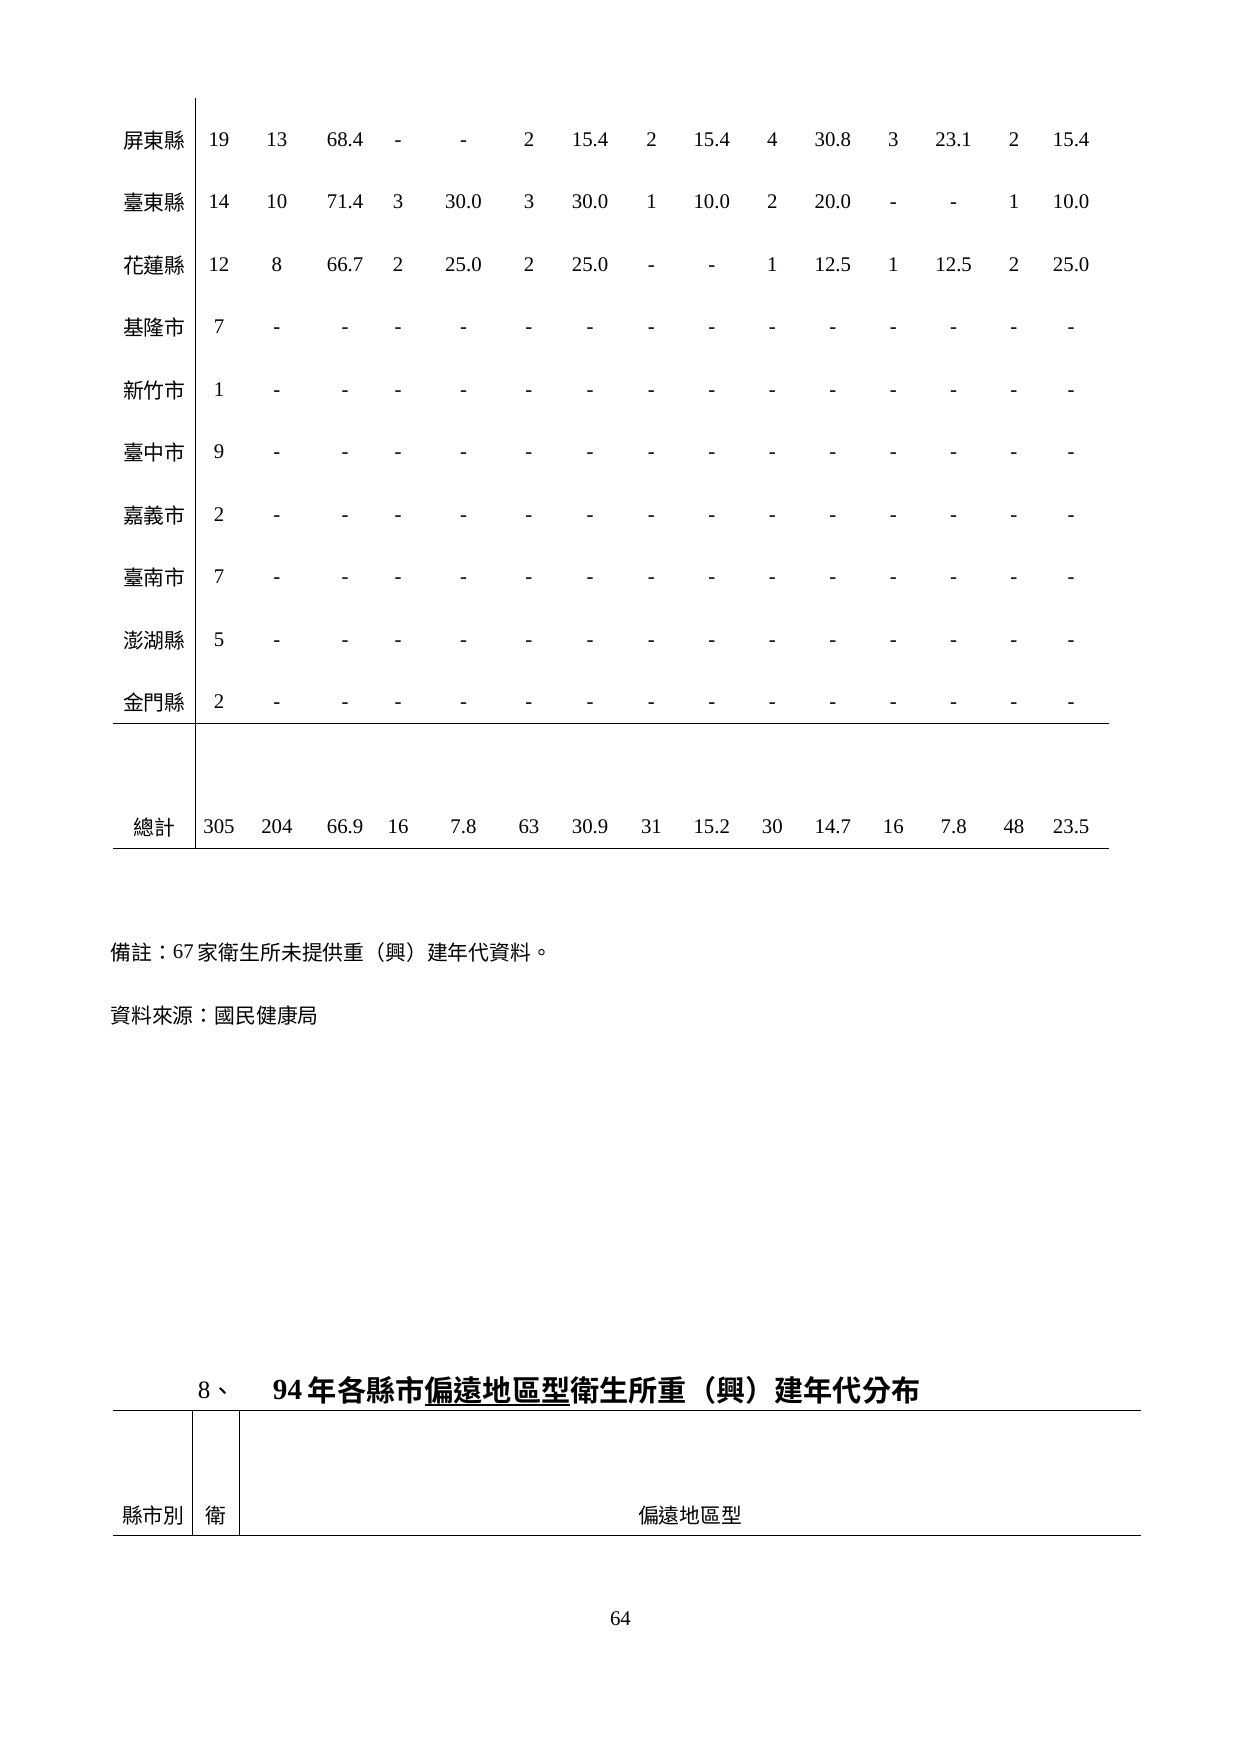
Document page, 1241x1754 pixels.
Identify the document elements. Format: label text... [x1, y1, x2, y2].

table_cell 3 [874, 98, 912, 160]
table_cell - [874, 160, 912, 222]
table_cell - [510, 410, 548, 472]
table_cell - [417, 535, 510, 597]
table_cell - [243, 535, 311, 597]
table_cell - [912, 535, 995, 597]
table_cell - [311, 285, 379, 347]
table_cell - [548, 535, 632, 597]
table_cell - [1033, 473, 1109, 535]
table_cell - [874, 660, 912, 722]
table_cell - [995, 348, 1032, 410]
table_cell 19 [196, 98, 242, 160]
table_cell - [995, 660, 1032, 722]
table_cell - [311, 535, 379, 597]
text 備註：67家衛生所未提供重（興）建年代資料。 [110, 910, 1092, 972]
table_cell 204 [243, 724, 311, 847]
table_cell - [995, 285, 1032, 347]
table_cell - [632, 660, 670, 722]
table_cell - [753, 285, 791, 347]
table_cell 68.4 [311, 98, 379, 160]
table_cell 1 [753, 223, 791, 285]
table_cell 2 [510, 98, 548, 160]
table_cell 1 [196, 348, 242, 410]
table_cell - [912, 160, 995, 222]
table_cell 16 [379, 724, 417, 847]
table_cell - [417, 410, 510, 472]
table_cell - [791, 660, 874, 722]
table_cell 15.2 [670, 724, 753, 847]
table_cell 30.9 [548, 724, 632, 847]
table_cell - [510, 660, 548, 722]
table_cell 30.8 [791, 98, 874, 160]
table_cell - [379, 535, 417, 597]
table_cell - [379, 98, 417, 160]
table_cell 1 [995, 160, 1032, 222]
table_cell 2 [196, 473, 242, 535]
table_cell 23.5 [1033, 724, 1109, 847]
table_cell - [632, 285, 670, 347]
table_cell - [995, 535, 1032, 597]
table_cell - [548, 598, 632, 660]
table_cell 7 [196, 285, 242, 347]
table_cell 2 [753, 160, 791, 222]
table_cell - [753, 348, 791, 410]
table_cell 31 [632, 724, 670, 847]
table_cell 臺東縣 [113, 160, 195, 222]
table_cell - [548, 410, 632, 472]
table_cell 金門縣 [113, 660, 195, 722]
table_cell 13 [243, 98, 311, 160]
table_cell - [874, 473, 912, 535]
table_cell - [311, 348, 379, 410]
table_cell 3 [510, 160, 548, 222]
table_cell - [548, 285, 632, 347]
table_cell 4 [753, 98, 791, 160]
table_cell - [874, 535, 912, 597]
text 資料來源：國民健康局 [110, 972, 1092, 1035]
table_cell - [510, 535, 548, 597]
table_cell - [912, 285, 995, 347]
table_cell 30 [753, 724, 791, 847]
table_header 衛 [193, 1411, 239, 1535]
table_cell 48 [995, 724, 1032, 847]
table_cell - [753, 473, 791, 535]
table_cell - [379, 285, 417, 347]
table_cell 9 [196, 410, 242, 472]
table_cell - [548, 348, 632, 410]
table_cell 23.1 [912, 98, 995, 160]
table_cell 30.0 [548, 160, 632, 222]
table_cell 10.0 [1033, 160, 1109, 222]
table_cell - [417, 660, 510, 722]
table_cell - [632, 473, 670, 535]
table_cell - [417, 598, 510, 660]
table_cell - [670, 285, 753, 347]
table_cell - [379, 660, 417, 722]
table_cell 12 [196, 223, 242, 285]
table_cell 10.0 [670, 160, 753, 222]
table_cell 25.0 [417, 223, 510, 285]
table_cell - [753, 598, 791, 660]
table_cell - [311, 660, 379, 722]
table_cell 1 [874, 223, 912, 285]
table_cell 14.7 [791, 724, 874, 847]
table_cell - [417, 348, 510, 410]
table_cell - [670, 660, 753, 722]
table_cell 20.0 [791, 160, 874, 222]
table_cell - [791, 598, 874, 660]
table_cell 基隆市 [113, 285, 195, 347]
list 94年各縣市偏遠地區型衛生所重（興）建年代分布 [198, 1347, 1092, 1410]
table_cell - [632, 348, 670, 410]
table_cell 305 [196, 724, 242, 847]
table_cell - [243, 598, 311, 660]
table_cell - [243, 473, 311, 535]
table_cell - [311, 598, 379, 660]
table_cell - [243, 348, 311, 410]
table_cell - [1033, 598, 1109, 660]
table_cell 2 [632, 98, 670, 160]
table_cell 15.4 [548, 98, 632, 160]
table_cell - [995, 598, 1032, 660]
table_cell - [510, 285, 548, 347]
table_cell 63 [510, 724, 548, 847]
table_cell - [753, 660, 791, 722]
table_cell - [548, 660, 632, 722]
table_cell - [995, 410, 1032, 472]
table_cell 30.0 [417, 160, 510, 222]
table_cell 2 [379, 223, 417, 285]
table_cell 7 [196, 535, 242, 597]
table_cell - [379, 598, 417, 660]
table_cell 8 [243, 223, 311, 285]
table_cell - [791, 410, 874, 472]
table_cell - [874, 348, 912, 410]
table_cell - [379, 348, 417, 410]
table_cell - [548, 473, 632, 535]
table_cell - [1033, 535, 1109, 597]
table_cell - [791, 473, 874, 535]
table_cell 新竹市 [113, 348, 195, 410]
table_cell - [912, 348, 995, 410]
table_cell - [912, 598, 995, 660]
table_cell - [670, 348, 753, 410]
table_cell 66.7 [311, 223, 379, 285]
table_cell - [912, 410, 995, 472]
table_cell - [379, 473, 417, 535]
table_cell - [243, 660, 311, 722]
table_cell - [874, 598, 912, 660]
table_cell - [632, 598, 670, 660]
table_cell 總計 [113, 724, 195, 847]
table_cell - [670, 598, 753, 660]
table_cell - [912, 660, 995, 722]
table_cell 5 [196, 598, 242, 660]
table_cell 澎湖縣 [113, 598, 195, 660]
table_cell - [912, 473, 995, 535]
table_cell 16 [874, 724, 912, 847]
table_cell - [1033, 410, 1109, 472]
table_cell - [632, 535, 670, 597]
table_cell 臺南市 [113, 535, 195, 597]
table_cell 7.8 [912, 724, 995, 847]
table_cell - [417, 285, 510, 347]
table_cell - [1033, 285, 1109, 347]
table_cell - [791, 285, 874, 347]
table_cell - [632, 410, 670, 472]
table_cell - [417, 98, 510, 160]
table_cell - [753, 535, 791, 597]
table_header 縣市別 [113, 1411, 192, 1535]
table_cell - [510, 598, 548, 660]
table_cell 1 [632, 160, 670, 222]
table_cell - [791, 348, 874, 410]
table_cell - [311, 473, 379, 535]
table_cell 14 [196, 160, 242, 222]
table_cell 10 [243, 160, 311, 222]
table_cell - [874, 285, 912, 347]
table_cell 2 [510, 223, 548, 285]
table_cell 12.5 [912, 223, 995, 285]
table_cell 71.4 [311, 160, 379, 222]
table_header 偏遠地區型 [240, 1411, 1141, 1535]
table_cell - [995, 473, 1032, 535]
table_cell 12.5 [791, 223, 874, 285]
table_cell - [510, 348, 548, 410]
table_cell - [243, 410, 311, 472]
table_cell 7.8 [417, 724, 510, 847]
table_cell 2 [196, 660, 242, 722]
table_cell - [791, 535, 874, 597]
table_cell - [874, 410, 912, 472]
table_cell 25.0 [548, 223, 632, 285]
table_cell 2 [995, 223, 1032, 285]
table_cell 66.9 [311, 724, 379, 847]
table_cell 25.0 [1033, 223, 1109, 285]
table_cell - [670, 223, 753, 285]
table_cell 臺中市 [113, 410, 195, 472]
table_cell - [1033, 660, 1109, 722]
table_cell - [417, 473, 510, 535]
table_cell 嘉義市 [113, 473, 195, 535]
table_cell 3 [379, 160, 417, 222]
table_cell 15.4 [670, 98, 753, 160]
table_cell - [670, 473, 753, 535]
table_cell - [1033, 348, 1109, 410]
table_cell 2 [995, 98, 1032, 160]
table_cell - [379, 410, 417, 472]
table_cell 15.4 [1033, 98, 1109, 160]
table_cell - [753, 410, 791, 472]
table_cell 屏東縣 [113, 98, 195, 160]
table_cell - [510, 473, 548, 535]
table_cell - [243, 285, 311, 347]
table_cell 花蓮縣 [113, 223, 195, 285]
table_cell - [311, 410, 379, 472]
table_cell - [670, 410, 753, 472]
table_cell - [632, 223, 670, 285]
table_cell - [670, 535, 753, 597]
